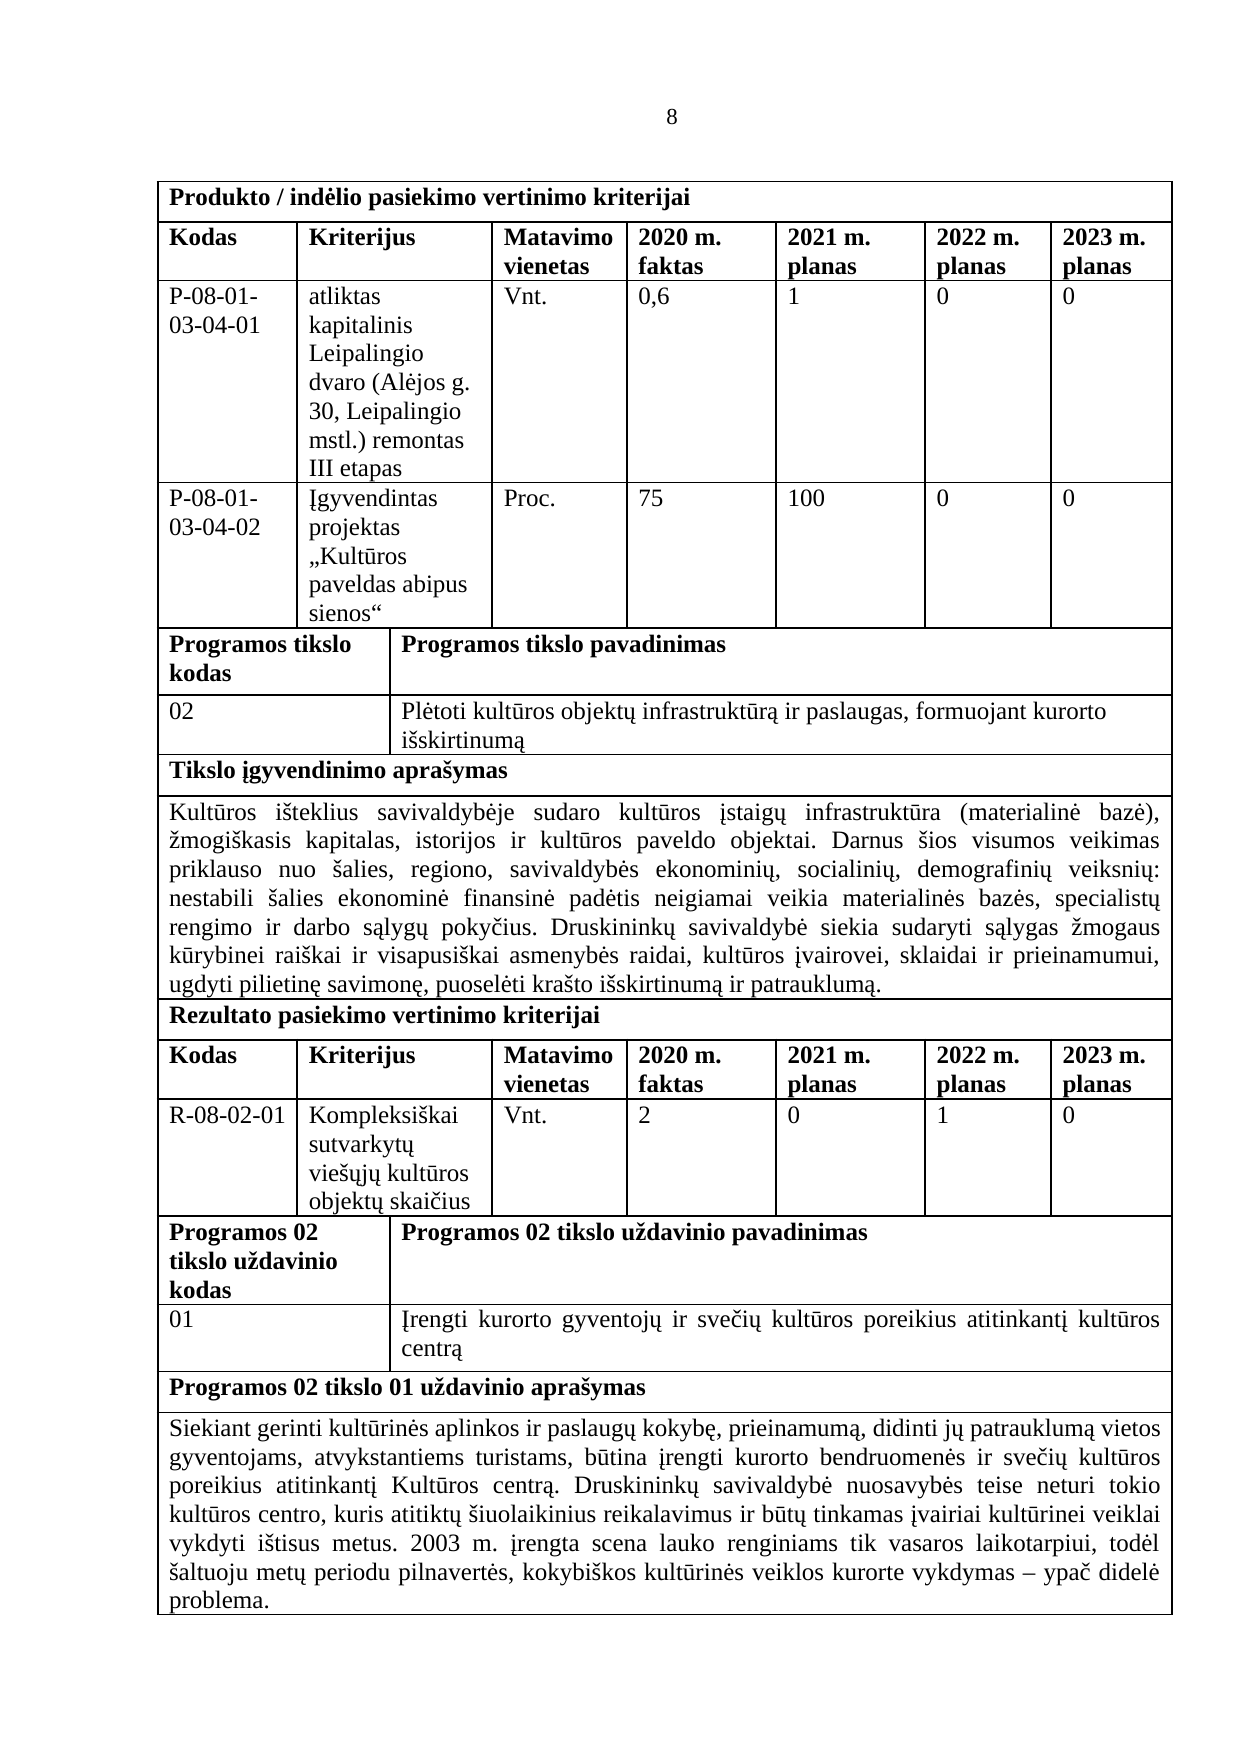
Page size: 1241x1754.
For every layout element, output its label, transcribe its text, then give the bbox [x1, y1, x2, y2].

table_cell Programos 02 tikslo uždavinio kodas [159, 1217, 389, 1303]
table_cell 2020 m. faktas [628, 223, 775, 280]
table_cell 2023 m. planas [1052, 1041, 1171, 1098]
table_cell 0,6 [628, 281, 775, 482]
table_cell 2023 m. planas [1052, 223, 1171, 280]
table_cell Plėtoti kultūros objektų infrastruktūrą ir paslaugas, formuojant kurorto išskirtinumą [391, 696, 1171, 754]
table_cell Vnt. [493, 1100, 626, 1215]
table_cell 1 [926, 1100, 1050, 1215]
table_cell Įgyvendintas projektas „Kultūros paveldas abipus sienos“ [298, 483, 491, 627]
table_cell 0 [1052, 483, 1171, 627]
table_cell 0 [777, 1100, 924, 1215]
table_cell Tikslo įgyvendinimo aprašymas [159, 755, 1171, 794]
table_cell 0 [1052, 281, 1171, 482]
table_cell Programos 02 tikslo uždavinio pavadinimas [391, 1217, 1171, 1303]
table_cell Įrengti kurorto gyventojų ir svečių kultūros poreikius atitinkantį kultūros centrą [391, 1305, 1171, 1371]
table_cell Programos tikslo pavadinimas [391, 629, 1171, 694]
table_cell 75 [628, 483, 775, 627]
table_cell Matavimo vienetas [493, 1041, 626, 1098]
table_cell 2022 m. planas [926, 1041, 1050, 1098]
table_cell R-08-02-01 [159, 1100, 296, 1215]
table_cell P-08-01-03-04-02 [159, 483, 296, 627]
table_cell 02 [159, 696, 389, 754]
table_cell 0 [926, 483, 1050, 627]
table_cell Kriterijus [298, 1041, 491, 1098]
table_cell 2 [628, 1100, 775, 1215]
table_cell Kodas [159, 223, 296, 280]
table_cell Rezultato pasiekimo vertinimo kriterijai [159, 1000, 1171, 1038]
table_cell Siekiant gerinti kultūrinės aplinkos ir paslaugų kokybę, prieinamumą, didinti jų patrauklumą vietos gyventojams, atvykstantiems turistams, būtina įrengti kurorto bendruomenės ir svečių kultūros poreikius atitinkantį Kultūros centrą. Druskininkų savivaldybė nuosavybės teise neturi tokio kultūros centro, kuris atitiktų šiuolaikinius reikalavimus ir būtų tinkamas įvairiai kultūrinei veiklai vykdyti ištisus metus. 2003 m. įrengta scena lauko renginiams tik vasaros laikotarpiui, todėl šaltuoju metų periodu pilnavertės, kokybiškos kultūrinės veiklos kurorte vykdymas – ypač didelė problema. [159, 1413, 1171, 1614]
table_cell Kriterijus [298, 223, 491, 280]
table_cell 2021 m. planas [777, 223, 924, 280]
table_cell 100 [777, 483, 924, 627]
table_cell atliktas kapitalinis Leipalingio dvaro (Alėjos g. 30, Leipalingio mstl.) remontas III etapas [298, 281, 491, 482]
table_cell Vnt. [493, 281, 626, 482]
table_cell 1 [777, 281, 924, 482]
table_cell 2022 m. planas [926, 223, 1050, 280]
table_cell 01 [159, 1305, 389, 1371]
table_cell Kultūros išteklius savivaldybėje sudaro kultūros įstaigų infrastruktūra (materialinė bazė), žmogiškasis kapitalas, istorijos ir kultūros paveldo objektai. Darnus šios visumos veikimas priklauso nuo šalies, regiono, savivaldybės ekonominių, socialinių, demografinių veiksnių: nestabili šalies ekonominė finansinė padėtis neigiamai veikia materialinės bazės, specialistų rengimo ir darbo sąlygų pokyčius. Druskininkų savivaldybė siekia sudaryti sąlygas žmogaus kūrybinei raiškai ir visapusiškai asmenybės raidai, kultūros įvairovei, sklaidai ir prieinamumui, ugdyti pilietinę savimonę, puoselėti krašto išskirtinumą ir patrauklumą. [159, 797, 1171, 998]
table_cell 0 [1052, 1100, 1171, 1215]
table_cell Proc. [493, 483, 626, 627]
table_cell P-08-01-03-04-01 [159, 281, 296, 482]
table_cell Matavimo vienetas [493, 223, 626, 280]
table_cell Kodas [159, 1041, 296, 1098]
table_cell 2021 m. planas [777, 1041, 924, 1098]
table_cell 2020 m. faktas [628, 1041, 775, 1098]
table_cell 0 [926, 281, 1050, 482]
table_cell Programos tikslo kodas [159, 629, 389, 694]
table_cell Produkto / indėlio pasiekimo vertinimo kriterijai [159, 182, 1171, 221]
table_cell Programos 02 tikslo 01 uždavinio aprašymas [159, 1372, 1171, 1412]
table_cell Kompleksiškai sutvarkytų viešųjų kultūros objektų skaičius [298, 1100, 491, 1215]
